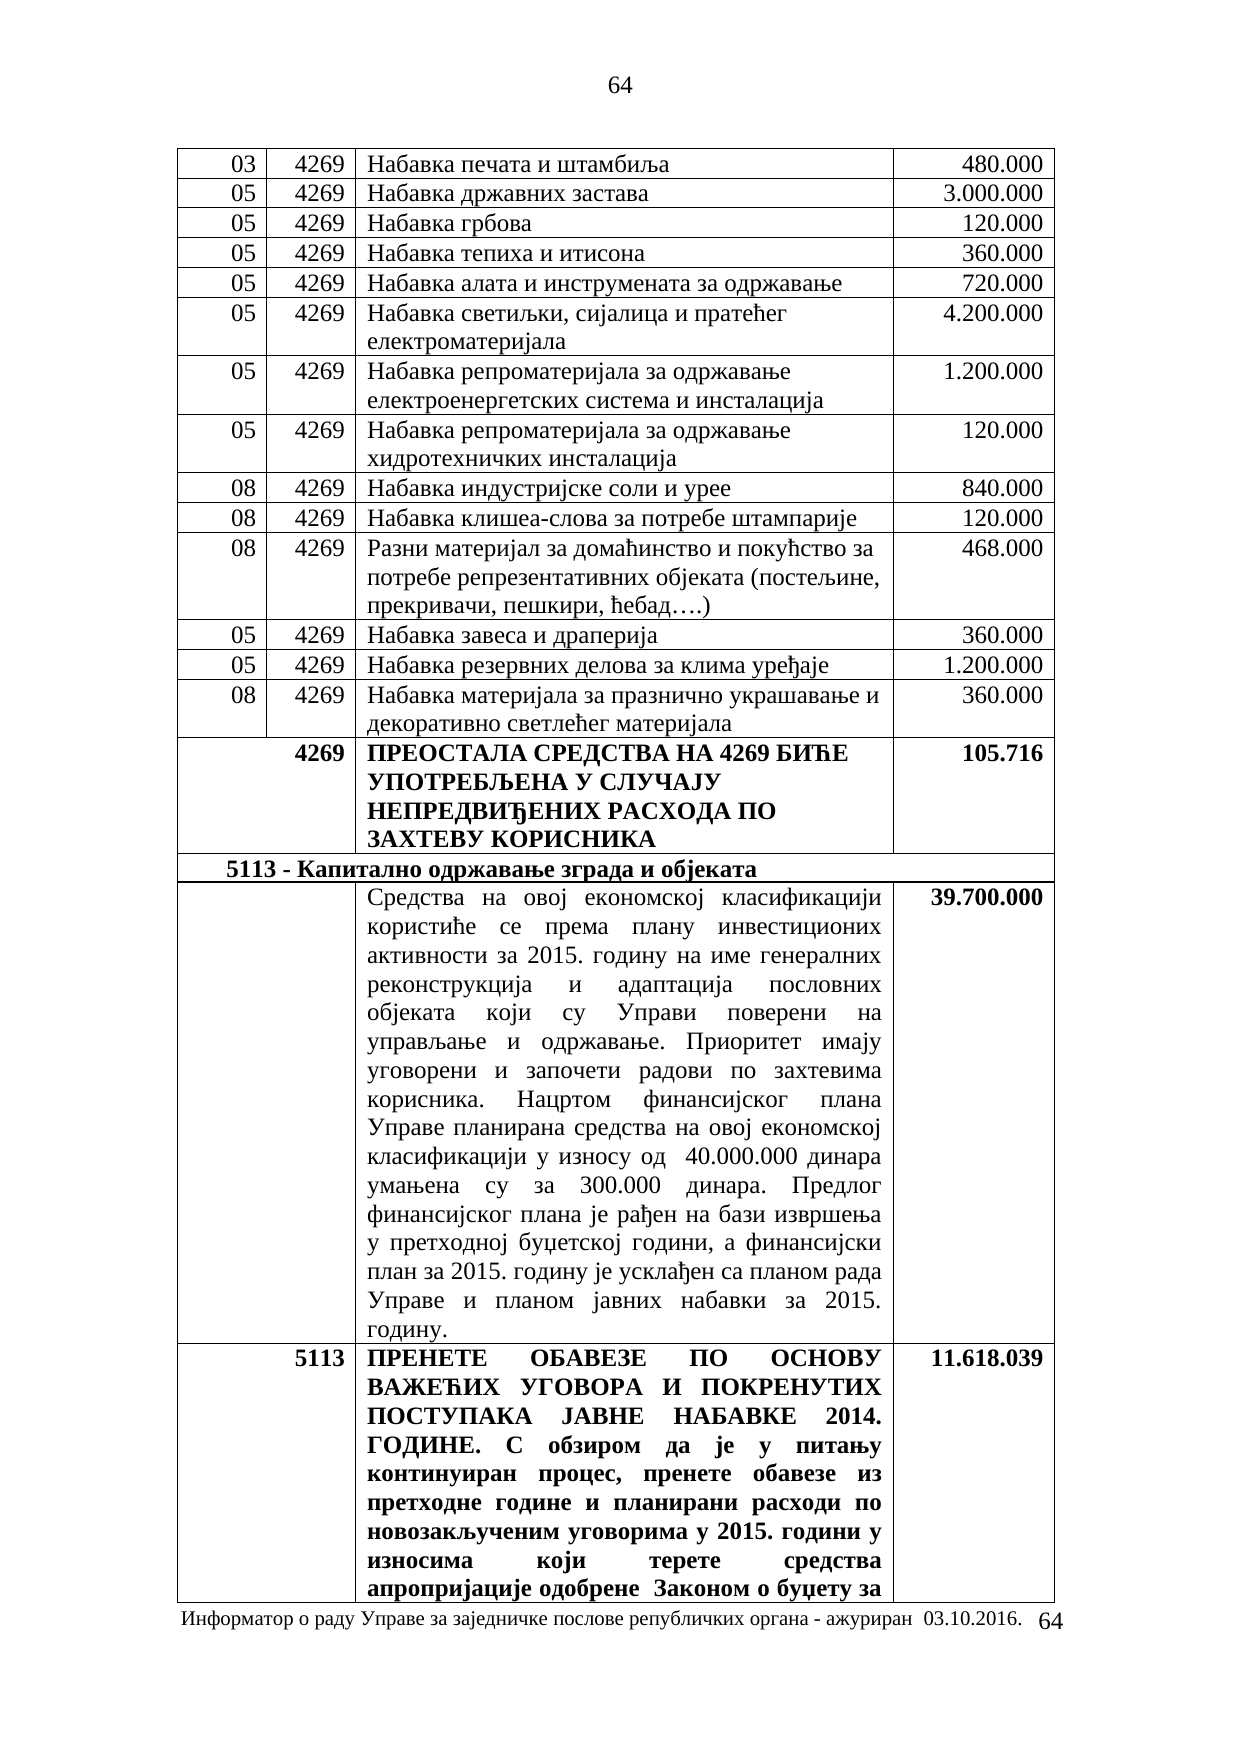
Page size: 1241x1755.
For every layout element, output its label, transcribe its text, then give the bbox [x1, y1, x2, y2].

table_cell 08 [178, 533, 266, 619]
table_cell Набавка тепиха и итисона [356, 238, 893, 267]
table_cell 39.700.000 [894, 883, 1054, 1342]
table_cell 05 [178, 620, 266, 649]
table_cell 360.000 [894, 680, 1054, 737]
table_cell 05 [178, 268, 266, 297]
table_cell 4269 [267, 298, 355, 355]
table_cell ПРЕОСТАЛА СРЕДСТВА НА 4269 БИЋЕ УПОТРЕБЉЕНА У СЛУЧАЈУ НЕПРЕДВИЂЕНИХ РАСХОДА ПО ЗАХТЕВУ КОРИСНИКА [356, 738, 893, 853]
table_cell Набавка печата и штамбиља [356, 149, 893, 177]
table_cell 1.200.000 [894, 356, 1054, 414]
table_cell 120.000 [894, 503, 1054, 532]
table_cell 120.000 [894, 415, 1054, 472]
table_cell Набавка репроматеријала за одржавање електроенергетских система и инсталација [356, 356, 893, 414]
table_cell 4269 [267, 268, 355, 297]
table_cell 105.716 [894, 738, 1054, 853]
table_cell 4269 [267, 208, 355, 237]
table_cell 840.000 [894, 473, 1054, 502]
table_cell 360.000 [894, 238, 1054, 267]
table_cell 4269 [267, 503, 355, 532]
table_cell Набавка грбова [356, 208, 893, 237]
table_cell 4269 [267, 415, 355, 472]
table_cell Набавка индустријске соли и урее [356, 473, 893, 502]
table_cell 4269 [178, 738, 355, 853]
table_cell 720.000 [894, 268, 1054, 297]
table_cell Средства на овој економској класификацији користиће се према плану инвестиционих активности за 2015. годину на име генералних реконструкција и адаптација пословних објеката који су Управи поверени на управљање и одржавање. Приоритет имају уговорени и започети радови по захтевима корисника. Нацртом финансијског плана Управе планирана средства на овој економској класификацији у износу од 40.000.000 динара умањена су за 300.000 динара. Предлог финансијског плана је рађен на бази извршења у претходној буџетској години, а финансијски план за 2015. годину је усклађен са планом рада Управе и планом јавних набавки за 2015. годину. [356, 883, 893, 1342]
table_cell 05 [178, 298, 266, 355]
table_cell Набавка алата и инструмената за одржавање [356, 268, 893, 297]
table_cell Набавка државних застава [356, 179, 893, 207]
table_cell 4269 [267, 620, 355, 649]
table_cell 05 [178, 238, 266, 267]
table_cell 4.200.000 [894, 298, 1054, 355]
table_cell Разни материјал за домаћинство и покућство за потребе репрезентативних објеката (постељине, прекривачи, пешкири, ћебад….) [356, 533, 893, 619]
table_cell Набавка материјала за празнично украшавање и декоративно светлећег материјала [356, 680, 893, 737]
table_cell 1.200.000 [894, 650, 1054, 679]
table_cell 03 [178, 149, 266, 177]
table_cell Набавка резервних делова за клима уређаје [356, 650, 893, 679]
table_cell 4269 [267, 356, 355, 414]
table_cell 05 [178, 415, 266, 472]
table_cell 5113 - Капитално одржавање зграда и објеката [178, 854, 1054, 881]
table_cell ПРЕНЕТЕ ОБАВЕЗЕ ПО ОСНОВУ ВАЖЕЋИХ УГОВОРА И ПОКРЕНУТИХ ПОСТУПАКА ЈАВНЕ НАБАВКЕ 2014. ГОДИНЕ. С обзиром да је у питању континуиран процес, пренете обавезе из претходне године и планирани расходи по новозакљученим уговорима у 2015. години у износима који терете средства апропријације одобрене Законом о буџету за [356, 1344, 893, 1602]
table_cell Набавка завеса и драперија [356, 620, 893, 649]
table_cell Набавка репроматеријала за одржавање хидротехничких инсталација [356, 415, 893, 472]
table_cell 05 [178, 650, 266, 679]
table_cell 3.000.000 [894, 179, 1054, 207]
table_cell 4269 [267, 238, 355, 267]
table_cell 480.000 [894, 149, 1054, 177]
table_cell 360.000 [894, 620, 1054, 649]
table_cell Набавка клишеа-слова за потребе штампарије [356, 503, 893, 532]
table_cell 08 [178, 680, 266, 737]
table_cell 468.000 [894, 533, 1054, 619]
table_cell 4269 [267, 533, 355, 619]
table_cell 08 [178, 503, 266, 532]
table_cell 5113 [178, 1344, 355, 1602]
table_cell 4269 [267, 473, 355, 502]
table_cell [178, 883, 355, 1342]
table_cell 05 [178, 179, 266, 207]
table_cell 4269 [267, 179, 355, 207]
table_cell 4269 [267, 680, 355, 737]
table_cell 05 [178, 208, 266, 237]
table_cell 120.000 [894, 208, 1054, 237]
table_cell 05 [178, 356, 266, 414]
table_cell Набавка светиљки, сијалица и пратећег електроматеријала [356, 298, 893, 355]
table_cell 11.618.039 [894, 1344, 1054, 1602]
table_cell 4269 [267, 149, 355, 177]
table_cell 4269 [267, 650, 355, 679]
table_cell 08 [178, 473, 266, 502]
